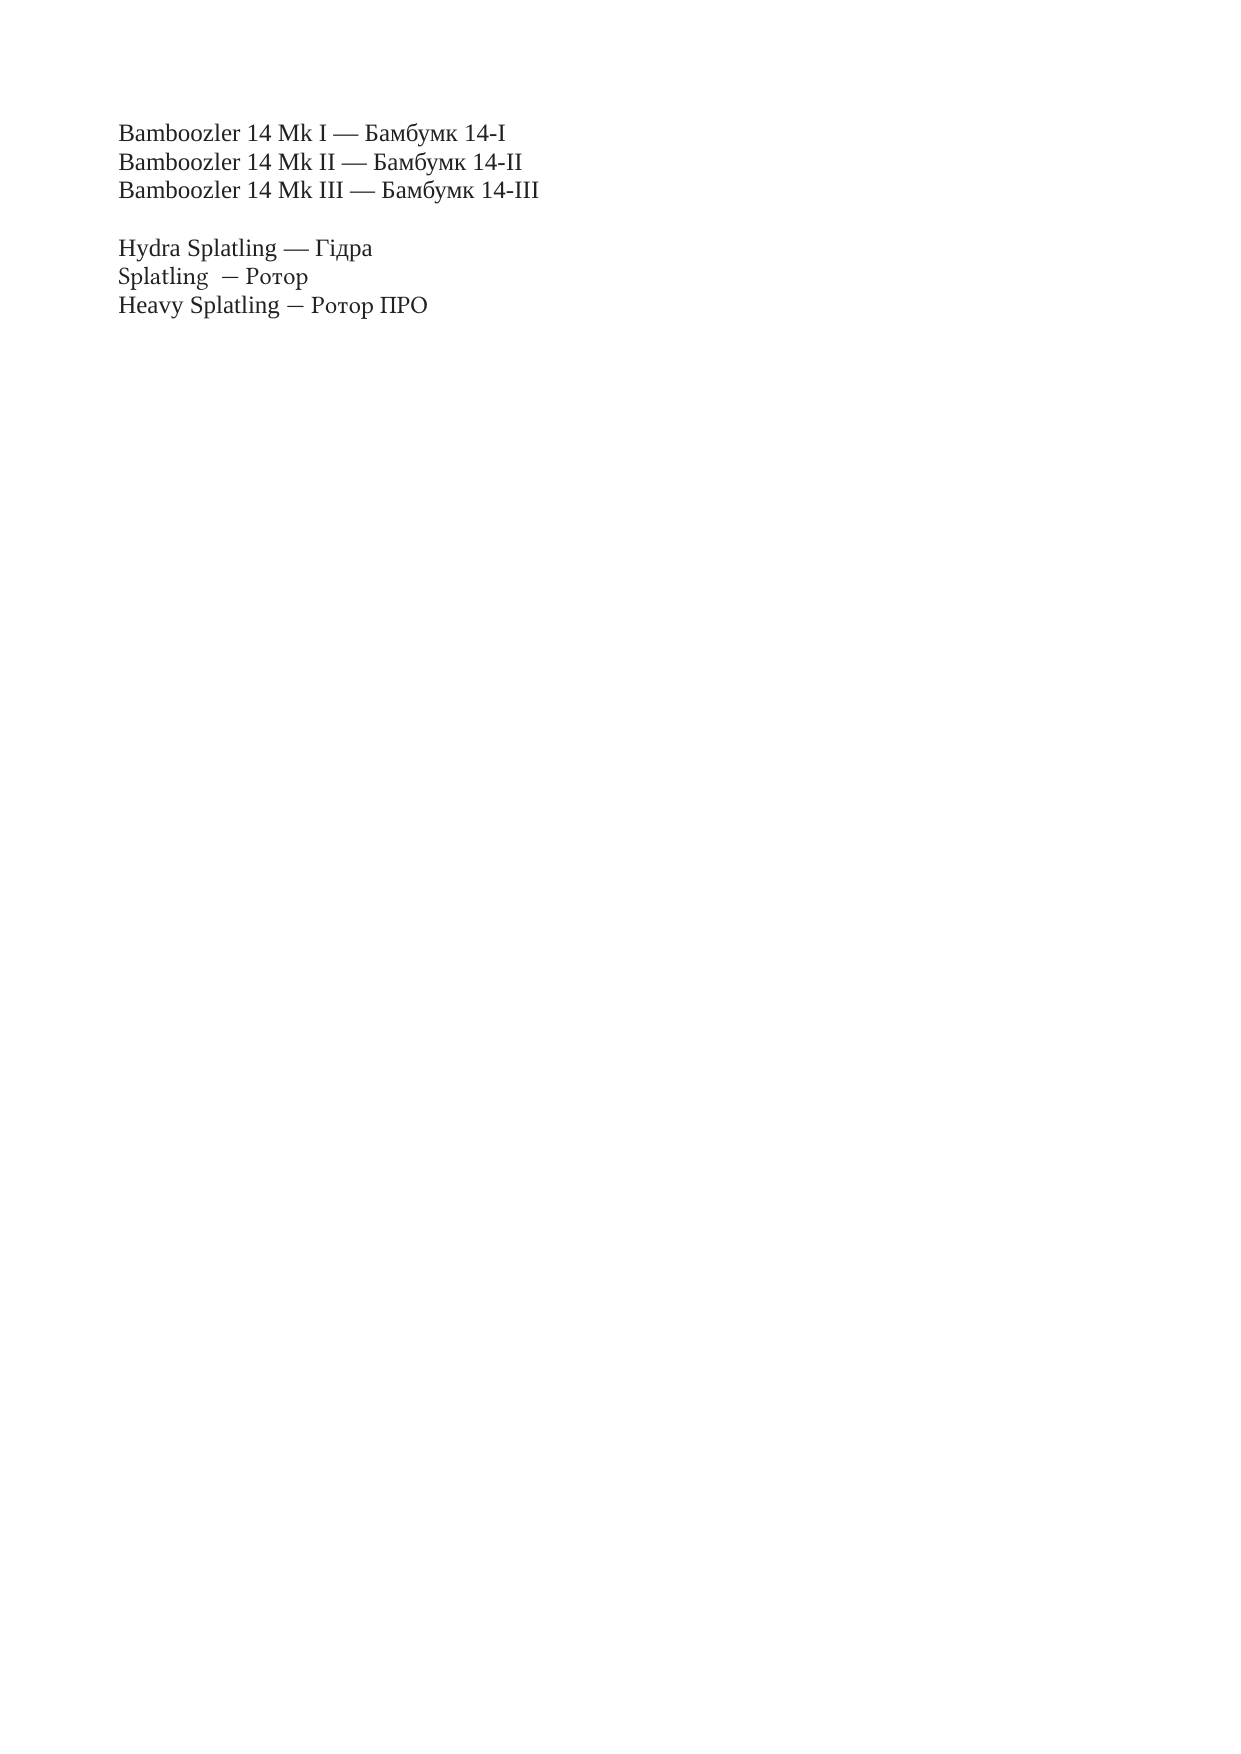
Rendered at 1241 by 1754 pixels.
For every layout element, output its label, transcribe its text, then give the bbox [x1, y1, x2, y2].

text Hydra Splatling — Гідра [118, 233, 1122, 262]
text Bamboozler 14 Mk II — Бамбумк 14-II [118, 147, 1122, 176]
text Splatling — Ротор [118, 262, 1122, 290]
text Heavy Splatling — Ротор ПРО [118, 290, 1122, 320]
text Bamboozler 14 Mk III — Бамбумк 14-III [118, 176, 1122, 204]
text Bamboozler 14 Mk I — Бамбумк 14-I [118, 118, 1122, 147]
